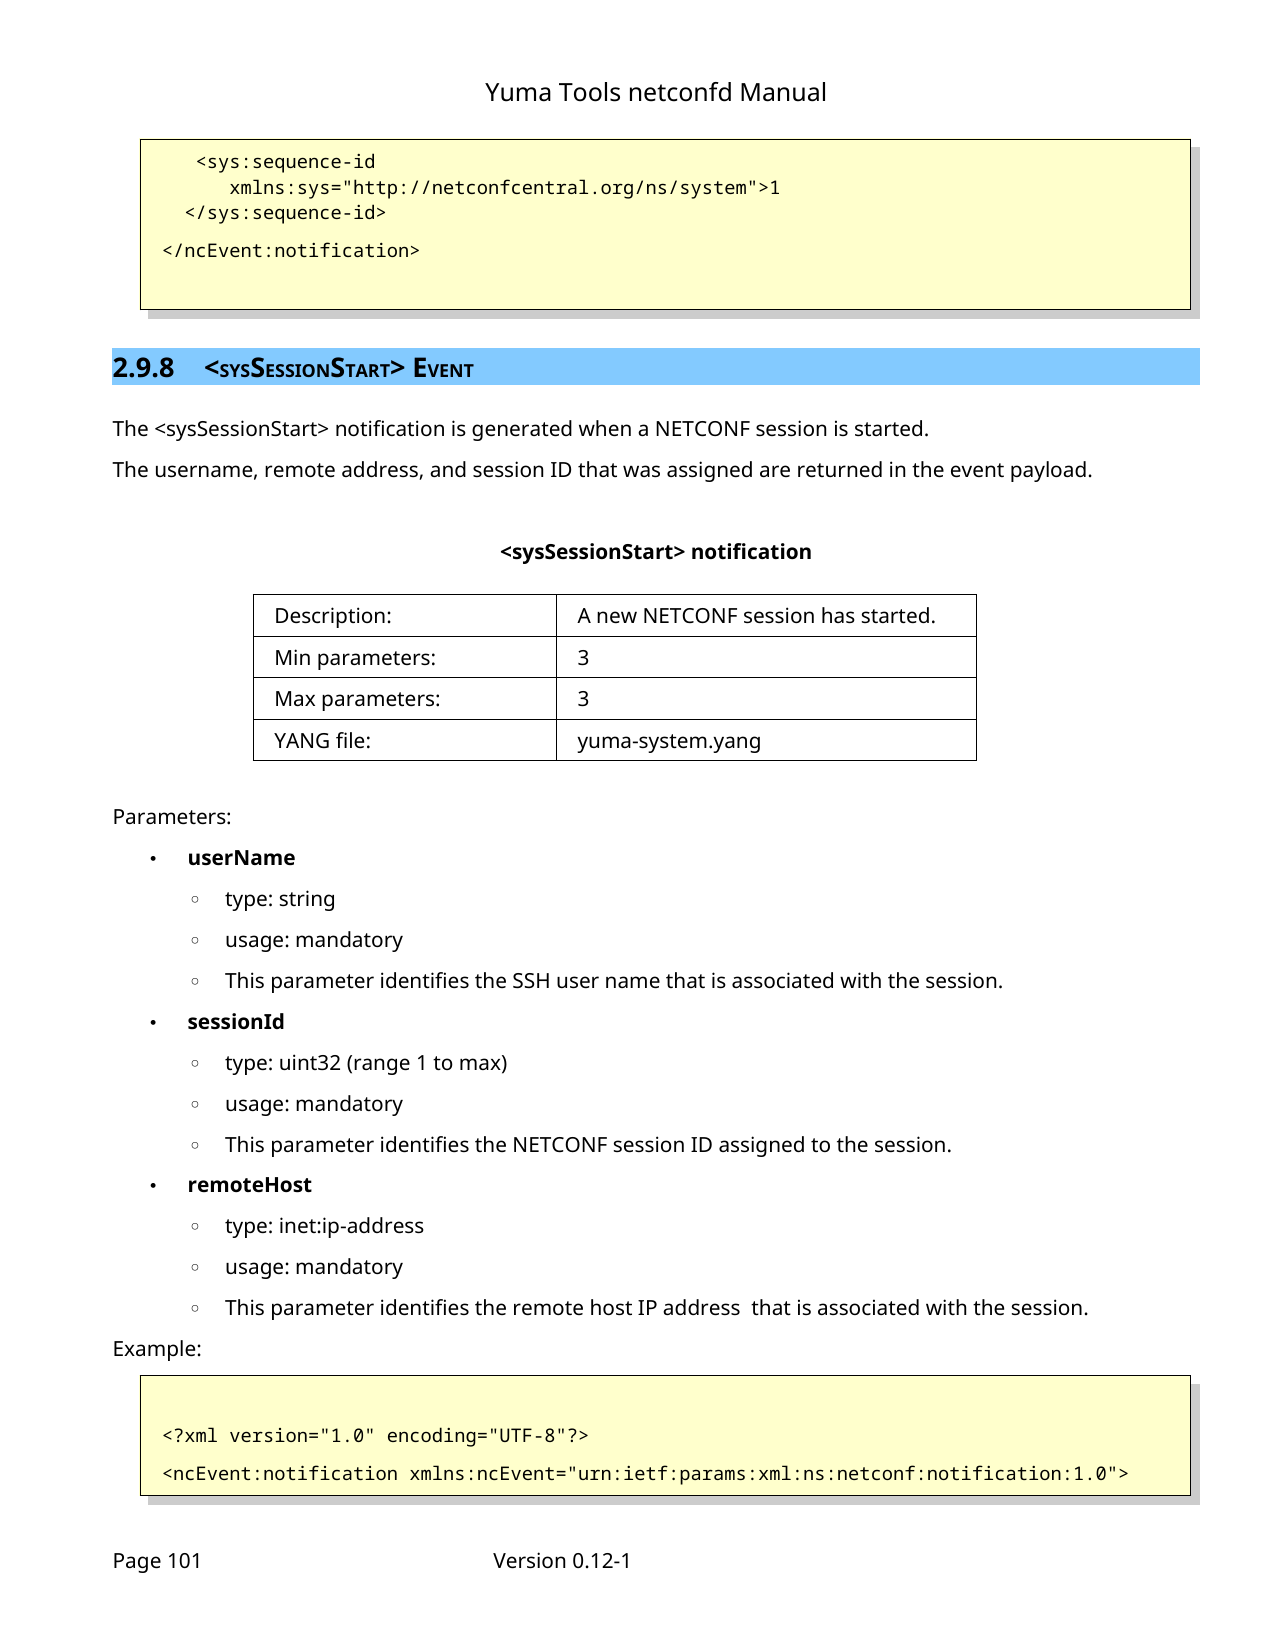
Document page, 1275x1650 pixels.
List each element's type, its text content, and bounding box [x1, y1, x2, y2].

list type: uint32 (range 1 to max) [187, 1048, 1200, 1076]
text The username, remote address, and session ID that was assigned are returned in the event payload. [112, 455, 1200, 484]
table_header Description: [254, 595, 556, 636]
list type: string [187, 884, 1200, 912]
subtitle <sysSessionStart> Event [112, 348, 1200, 385]
list usage: mandatory [187, 1089, 1200, 1117]
table_cell YANG file: [254, 720, 556, 760]
list usage: mandatory [187, 1252, 1200, 1281]
subtitle <sysSessionStart> notification [127, 537, 1185, 566]
list userName [150, 843, 1200, 872]
table_cell yuma-system.yang [557, 720, 976, 760]
text </ncEvent:notification> [141, 227, 1190, 263]
text Parameters: [112, 802, 1200, 831]
text <sys:sequence-id xmlns:sys="http://netconfcentral.org/ns/system">1 </sys:sequence-id> [141, 140, 1190, 225]
list This parameter identifies the NETCONF session ID assigned to the session. [187, 1130, 1200, 1158]
list sessionId [150, 1007, 1200, 1035]
table_cell 3 [557, 637, 976, 677]
table_cell Min parameters: [254, 637, 556, 677]
list type: inet:ip-address [187, 1212, 1200, 1240]
table_header A new NETCONF session has started. [557, 595, 976, 636]
list usage: mandatory [187, 925, 1200, 953]
list This parameter identifies the remote host IP address that is associated with the session. [187, 1293, 1200, 1322]
list remoteHost [150, 1171, 1200, 1199]
text The <sysSessionStart> notification is generated when a NETCONF session is started. [112, 414, 1200, 443]
list This parameter identifies the SSH user name that is associated with the session. [187, 966, 1200, 994]
text <ncEvent:notification xmlns:ncEvent="urn:ietf:params:xml:ns:netconf:notification:1.0"> [141, 1450, 1190, 1495]
table_cell Max parameters: [254, 678, 556, 719]
text <?xml version="1.0" encoding="UTF-8"?> [141, 1413, 1190, 1448]
table_cell 3 [557, 678, 976, 719]
text Example: [112, 1334, 1200, 1363]
